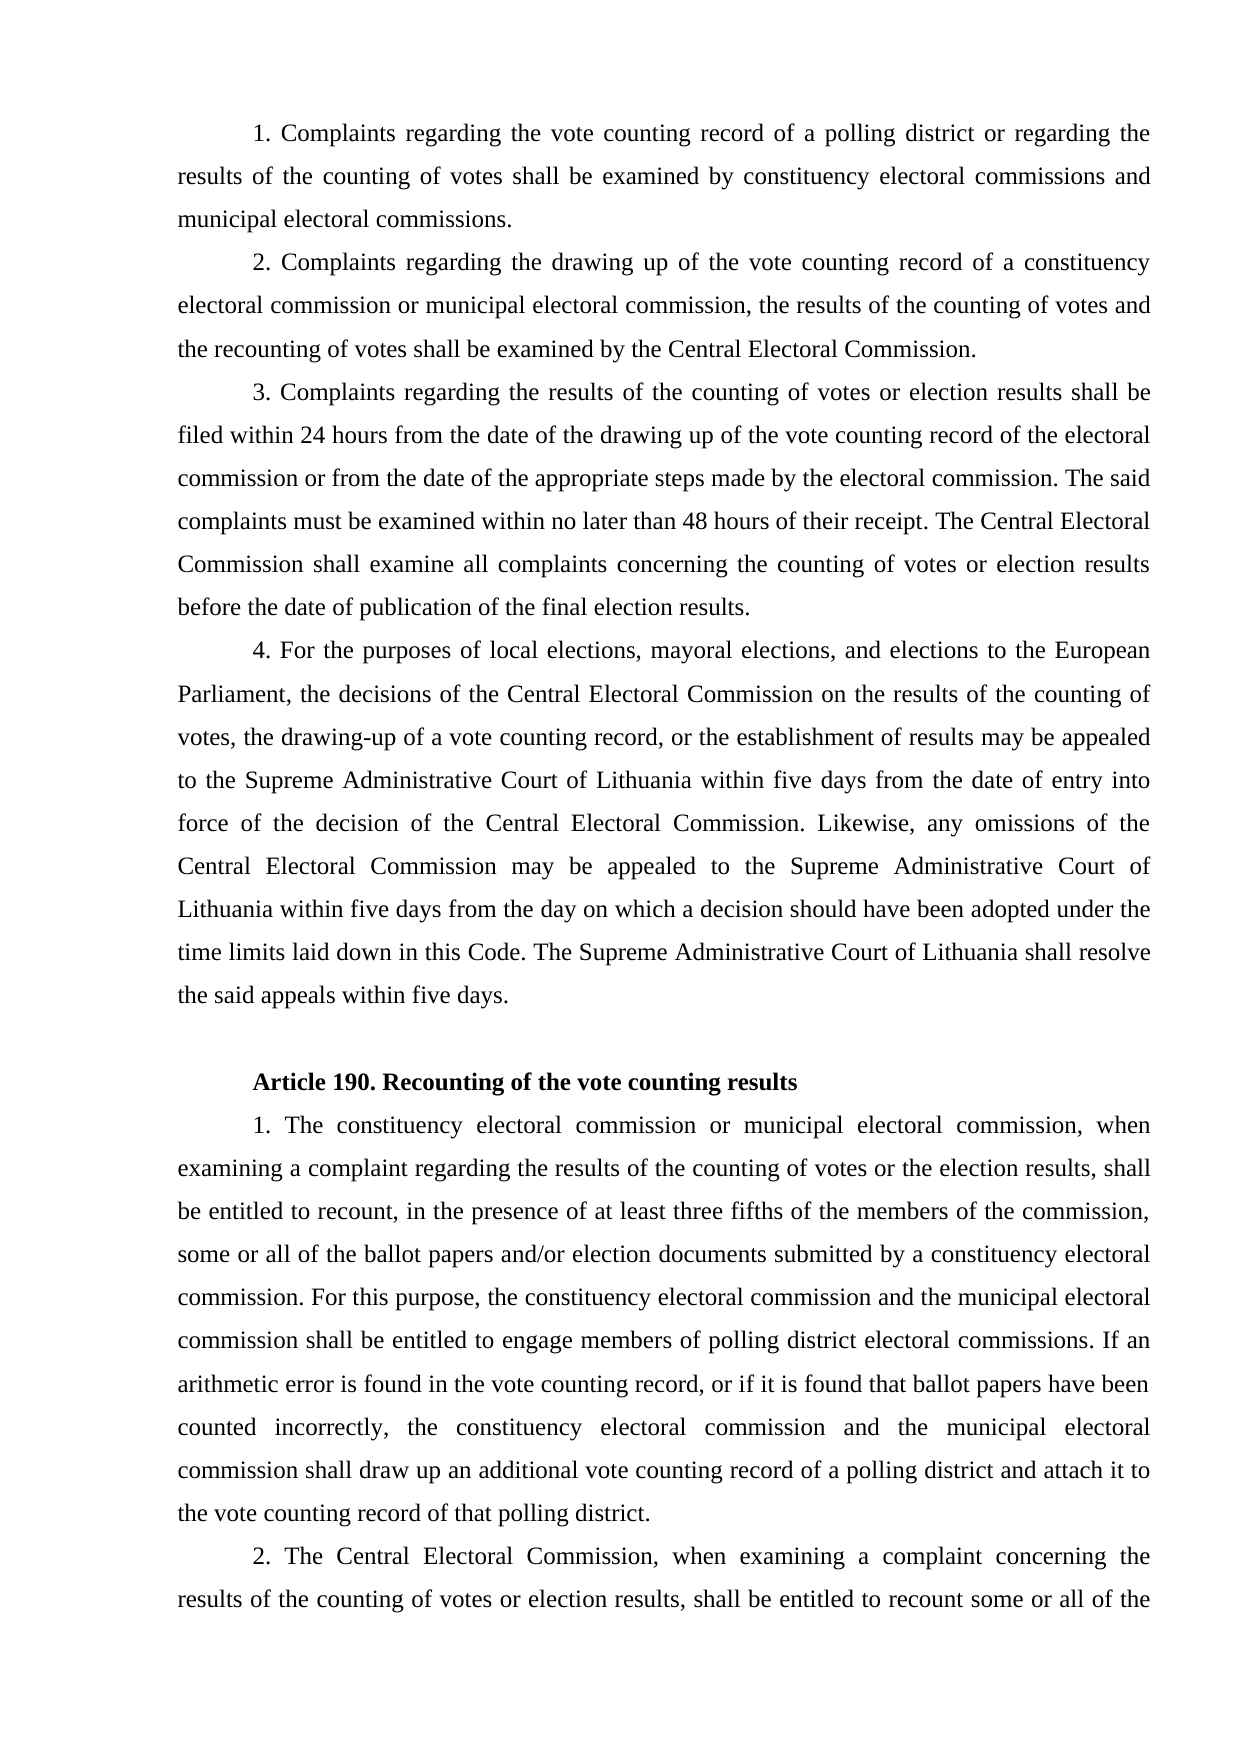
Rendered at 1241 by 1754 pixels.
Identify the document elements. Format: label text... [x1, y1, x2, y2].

text 3. Complaints regarding the results of the counting of votes or election results shall be filed within 24 hours from the date of the drawing up of the vote counting record of the electoral commission or from the date of the appropriate steps made by the electoral commission. The said complaints must be examined within no later than 48 hours of their receipt. The Central Electoral Commission shall examine all complaints concerning the counting of votes or election results before the date of publication of the final election results. [177, 377, 1152, 621]
text 1. The constituency electoral commission or municipal electoral commission, when examining a complaint regarding the results of the counting of votes or the election results, shall be entitled to recount, in the presence of at least three fifths of the members of the commission, some or all of the ballot papers and/or election documents submitted by a constituency electoral commission. For this purpose, the constituency electoral commission and the municipal electoral commission shall be entitled to engage members of polling district electoral commissions. If an arithmetic error is found in the vote counting record, or if it is found that ballot papers have been counted incorrectly, the constituency electoral commission and the municipal electoral commission shall draw up an additional vote counting record of a polling district and attach it to the vote counting record of that polling district. [177, 1110, 1152, 1527]
text Article 190. Recounting of the vote counting results [177, 1067, 1152, 1096]
text 1. Complaints regarding the vote counting record of a polling district or regarding the results of the counting of votes shall be examined by constituency electoral commissions and municipal electoral commissions. [177, 118, 1152, 233]
text 2. Complaints regarding the drawing up of the vote counting record of a constituency electoral commission or municipal electoral commission, the results of the counting of votes and the recounting of votes shall be examined by the Central Electoral Commission. [177, 247, 1152, 362]
text 2. The Central Electoral Commission, when examining a complaint concerning the results of the counting of votes or election results, shall be entitled to recount some or all of the [177, 1541, 1152, 1613]
text 4. For the purposes of local elections, mayoral elections, and elections to the European Parliament, the decisions of the Central Electoral Commission on the results of the counting of votes, the drawing-up of a vote counting record, or the establishment of results may be appealed to the Supreme Administrative Court of Lithuania within five days from the date of entry into force of the decision of the Central Electoral Commission. Likewise, any omissions of the Central Electoral Commission may be appealed to the Supreme Administrative Court of Lithuania within five days from the day on which a decision should have been adopted under the time limits laid down in this Code. The Supreme Administrative Court of Lithuania shall resolve the said appeals within five days. [177, 636, 1152, 1009]
